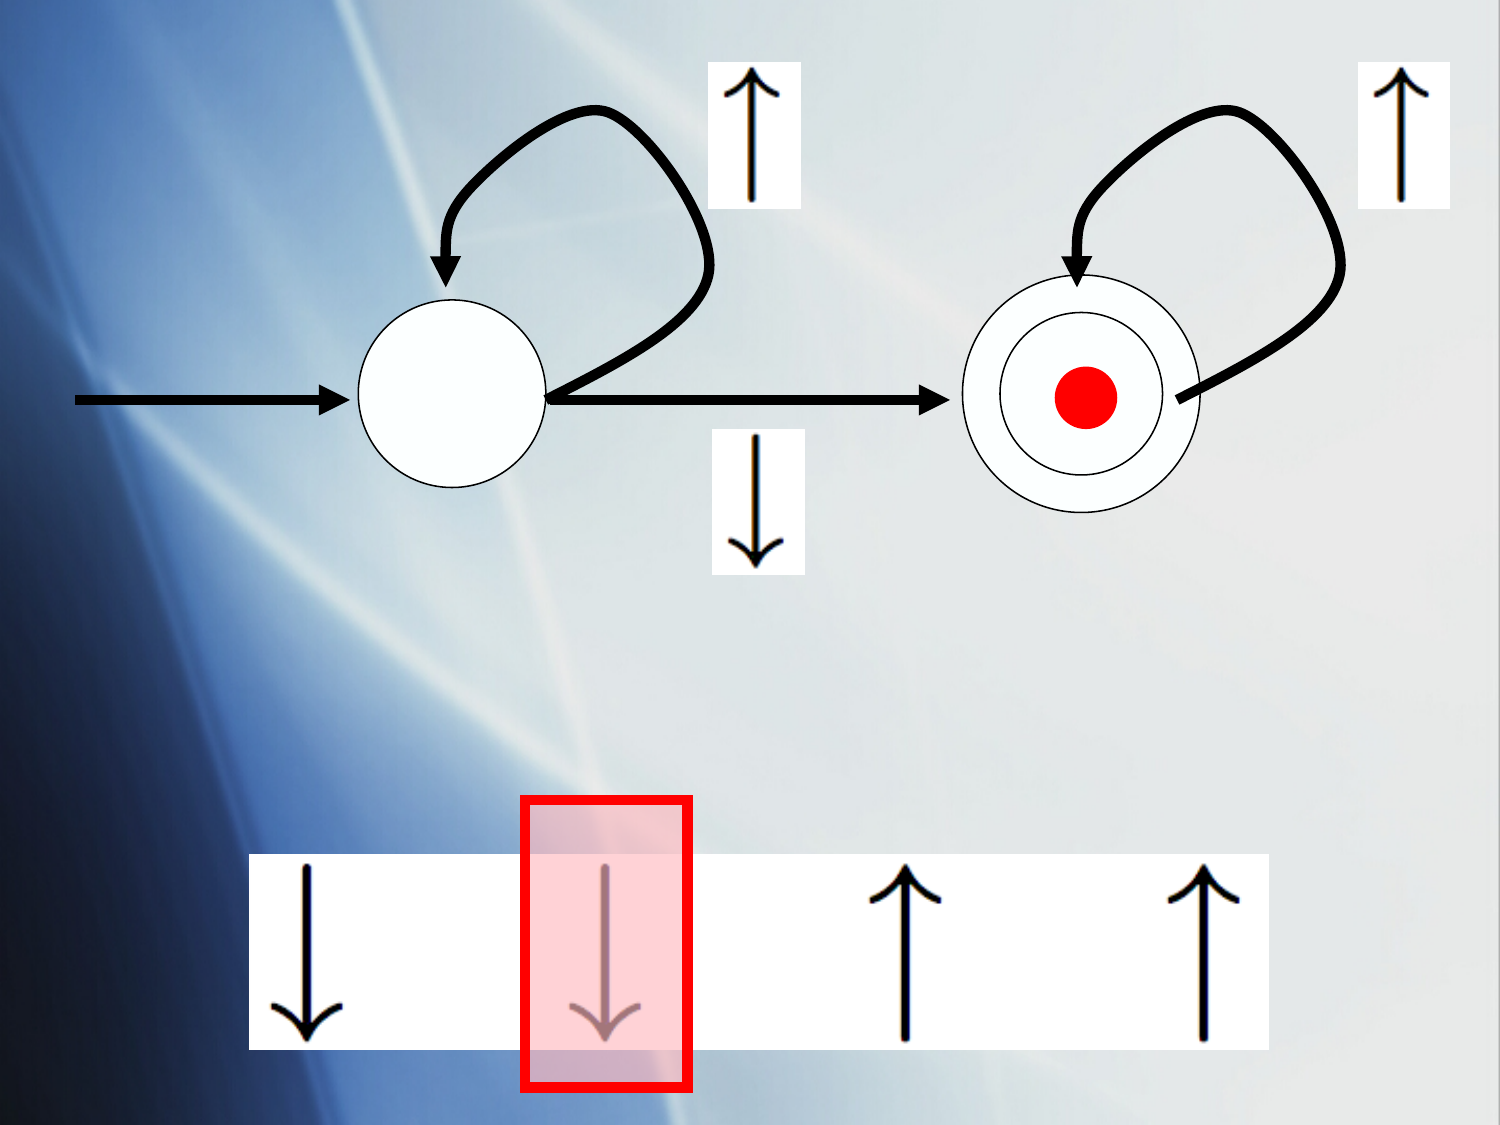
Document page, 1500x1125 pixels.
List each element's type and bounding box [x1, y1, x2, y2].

text_box [358, 299, 546, 488]
picture [0, 0, 1500, 1125]
text_box [525, 800, 688, 1088]
text_box [962, 275, 1201, 513]
